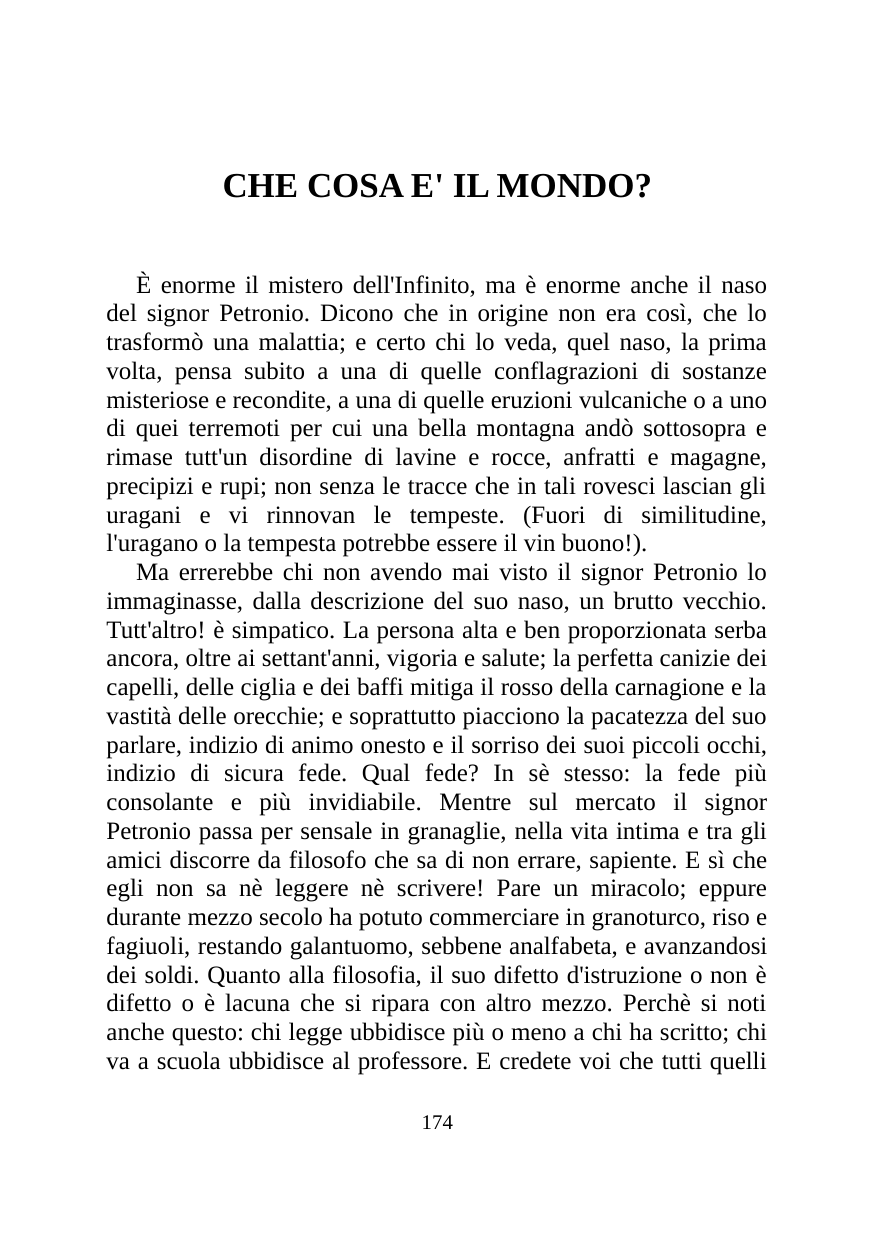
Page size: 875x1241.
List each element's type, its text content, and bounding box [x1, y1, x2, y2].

text È enorme il mistero dell'Infinito, ma è enorme anche il naso del signor Petronio. Dicono che in origine non era così, che lo trasformò una malattia; e certo chi lo veda, quel naso, la prima volta, pensa subito a una di quelle conflagrazioni di sostanze misteriose e recondite, a una di quelle eruzioni vulcaniche o a uno di quei terremoti per cui una bella montagna andò sottosopra e rimase tutt'un disordine di lavine e rocce, anfratti e magagne, precipizi e rupi; non senza le tracce che in tali rovesci lascian gli uragani e vi rinnovan le tempeste. (Fuori di similitudine, l'uragano o la tempesta potrebbe essere il vin buono!). [106, 270, 768, 557]
subtitle CHE COSA E' IL MONDO? [106, 165, 768, 206]
text Ma errerebbe chi non avendo mai visto il signor Petronio lo immaginasse, dalla descrizione del suo naso, un brutto vecchio. Tutt'altro! è simpatico. La persona alta e ben proporzionata serba ancora, oltre ai settant'anni, vigoria e salute; la perfetta canizie dei capelli, delle ciglia e dei baffi mitiga il rosso della carnagione e la vastità delle orecchie; e soprattutto piacciono la pacatezza del suo parlare, indizio di animo onesto e il sorriso dei suoi piccoli occhi, indizio di sicura fede. Qual fede? In sè stesso: la fede più consolante e più invidiabile. Mentre sul mercato il signor Petronio passa per sensale in granaglie, nella vita intima e tra gli amici discorre da filosofo che sa di non errare, sapiente. E sì che egli non sa nè leggere nè scrivere! Pare un miracolo; eppure durante mezzo secolo ha potuto commerciare in granoturco, riso e fagiuoli, restando galantuomo, sebbene analfabeta, e avanzandosi dei soldi. Quanto alla filosofia, il suo difetto d'istruzione o non è difetto o è lacuna che si ripara con altro mezzo. Perchè si noti anche questo: chi legge ubbidisce più o meno a chi ha scritto; chi va a scuola ubbidisce al professore. E credete voi che tutti quelli [106, 557, 768, 1075]
